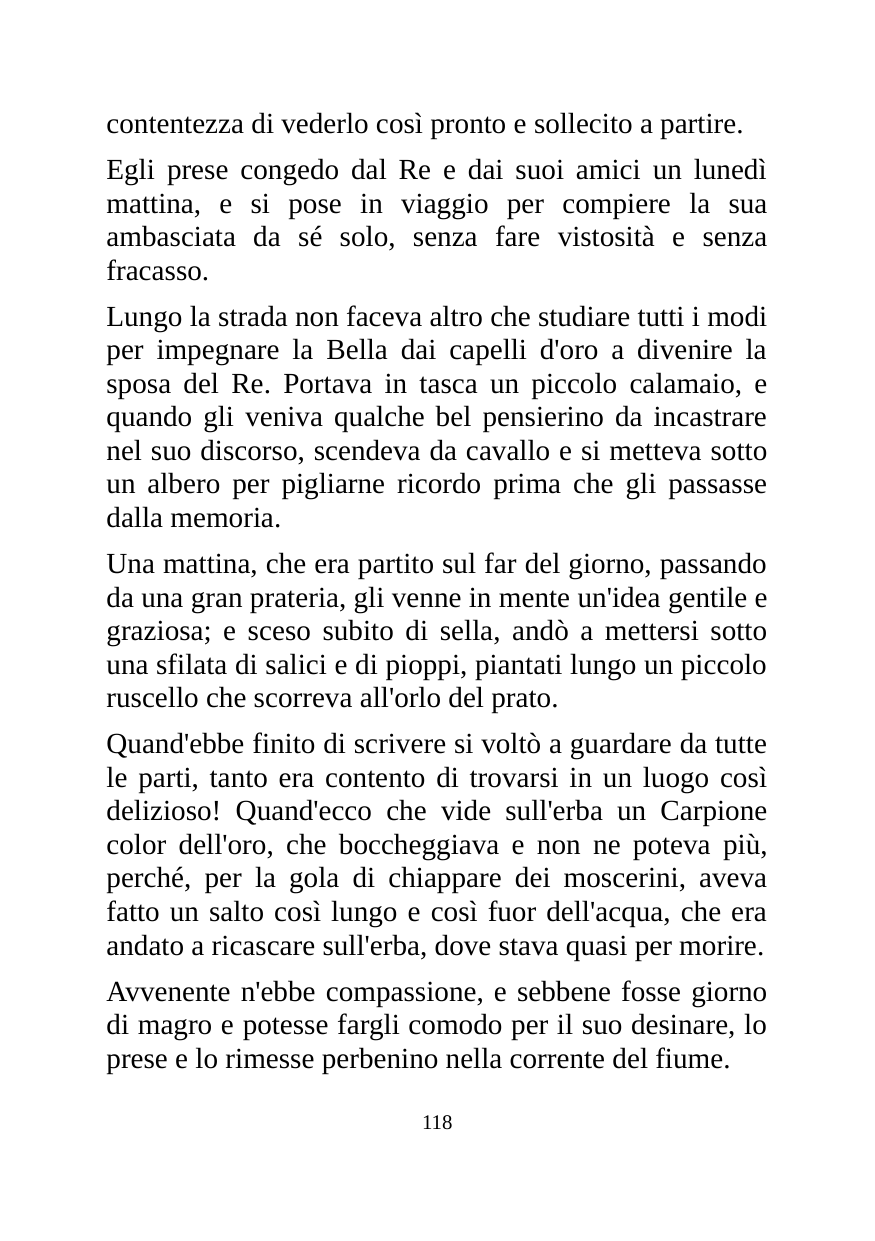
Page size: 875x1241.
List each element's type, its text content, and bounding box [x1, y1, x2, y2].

text contentezza di vederlo così pronto e sollecito a partire. [106, 106, 768, 140]
text Egli prese congedo dal Re e dai suoi amici un lunedì mattina, e si pose in viaggio per compiere la sua ambasciata da sé solo, senza fare vistosità e senza fracasso. [106, 152, 768, 286]
text Lungo la strada non faceva altro che studiare tutti i modi per impegnare la Bella dai capelli d'oro a divenire la sposa del Re. Portava in tasca un piccolo calamaio, e quando gli veniva qualche bel pensierino da incastrare nel suo discorso, scendeva da cavallo e si metteva sotto un albero per pigliarne ricordo prima che gli passasse dalla memoria. [106, 299, 768, 534]
text Una mattina, che era partito sul far del giorno, passando da una gran prateria, gli venne in mente un'idea gentile e graziosa; e sceso subito di sella, andò a mettersi sotto una sfilata di salici e di pioppi, piantati lungo un piccolo ruscello che scorreva all'orlo del prato. [106, 546, 768, 714]
text Avvenente n'ebbe compassione, e sebbene fosse giorno di magro e potesse fargli comodo per il suo desinare, lo prese e lo rimesse perbenino nella corrente del fiume. [106, 974, 768, 1074]
text Quand'ebbe finito di scrivere si voltò a guardare da tutte le parti, tanto era contento di trovarsi in un luogo così delizioso! Quand'ecco che vide sull'erba un Carpione color dell'oro, che boccheggiava e non ne poteva più, perché, per la gola di chiappare dei moscerini, aveva fatto un salto così lungo e così fuor dell'acqua, che era andato a ricascare sull'erba, dove stava quasi per morire. [106, 726, 768, 961]
